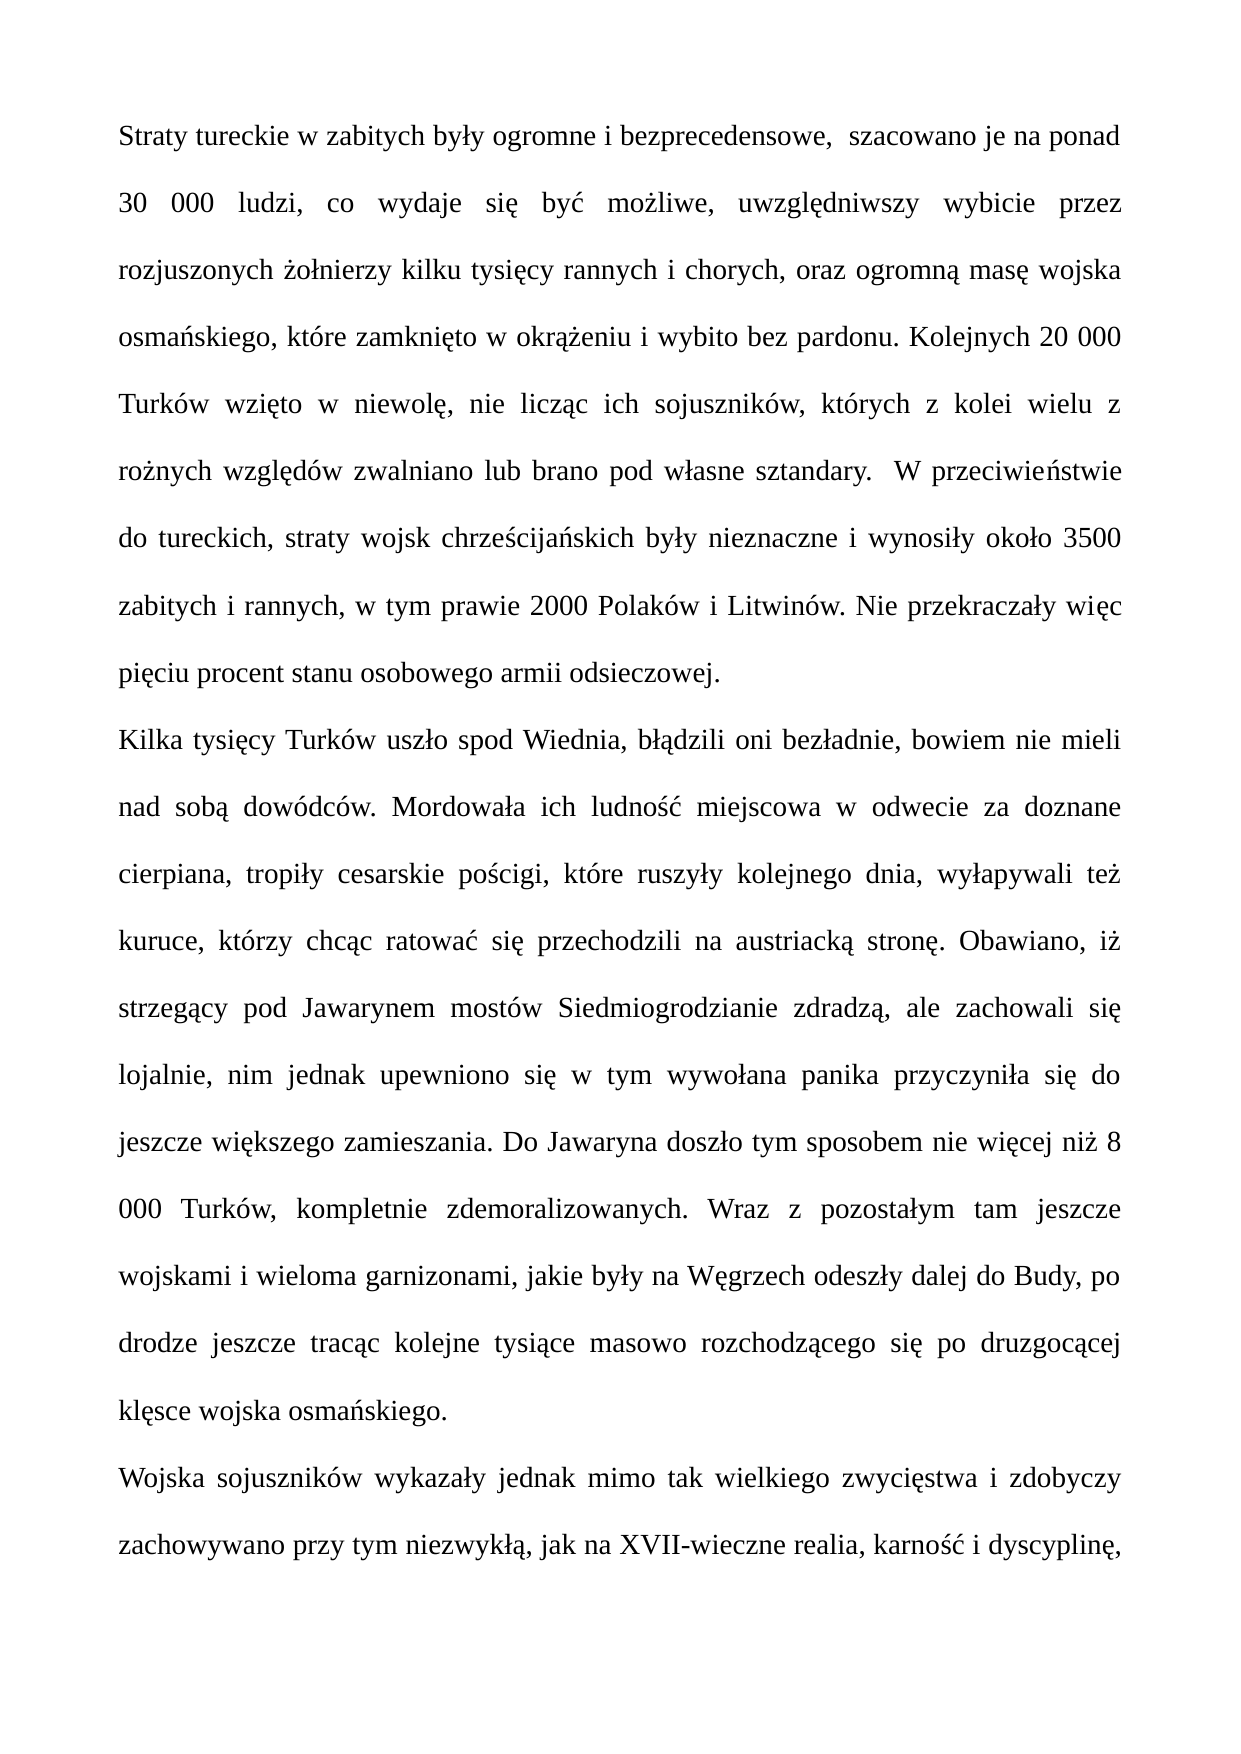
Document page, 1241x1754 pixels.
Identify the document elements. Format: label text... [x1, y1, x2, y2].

text Wojska sojuszników wykazały jednak mimo tak wielkiego zwycięstwa i zdobyczy zachowywano przy tym niezwykłą, jak na XVII-wieczne realia, karność i dyscyplinę, [118, 1460, 1122, 1560]
text Straty tureckie w zabitych były ogromne i bezprecedensowe, szacowano je na ponad 30 000 ludzi, co wydaje się być możliwe, uwzględniwszy wybicie przez rozjuszonych żołnierzy kilku tysięcy rannych i chorych, oraz ogromną masę wojska osmańskiego, które zamknięto w okrążeniu i wybito bez pardonu. Kolejnych 20 000 Turków wzięto w niewolę, nie licząc ich sojuszników, których z kolei wielu z rożnych względów zwalniano lub brano pod własne sztandary. W przeciwieństwie do tureckich, straty wojsk chrześcijańskich były nieznaczne i wynosiły około 3500 zabitych i rannych, w tym prawie 2000 Polaków i Litwinów. Nie przekraczały więc pięciu procent stanu osobowego armii odsieczowej. [118, 118, 1122, 688]
text Kilka tysięcy Turków uszło spod Wiednia, błądzili oni bezładnie, bowiem nie mieli nad sobą dowódców. Mordowała ich ludność miejscowa w odwecie za doznane cierpiana, tropiły cesarskie pościgi, które ruszyły kolejnego dnia, wyłapywali też kuruce, którzy chcąc ratować się przechodzili na austriacką stronę. Obawiano, iż strzegący pod Jawarynem mostów Siedmiogrodzianie zdradzą, ale zachowali się lojalnie, nim jednak upewniono się w tym wywołana panika przyczyniła się do jeszcze większego zamieszania. Do Jawaryna doszło tym sposobem nie więcej niż 8 000 Turków, kompletnie zdemoralizowanych. Wraz z pozostałym tam jeszcze wojskami i wieloma garnizonami, jakie były na Węgrzech odeszły dalej do Budy, po drodze jeszcze tracąc kolejne tysiące masowo rozchodzącego się po druzgocącej klęsce wojska osmańskiego. [118, 722, 1122, 1426]
